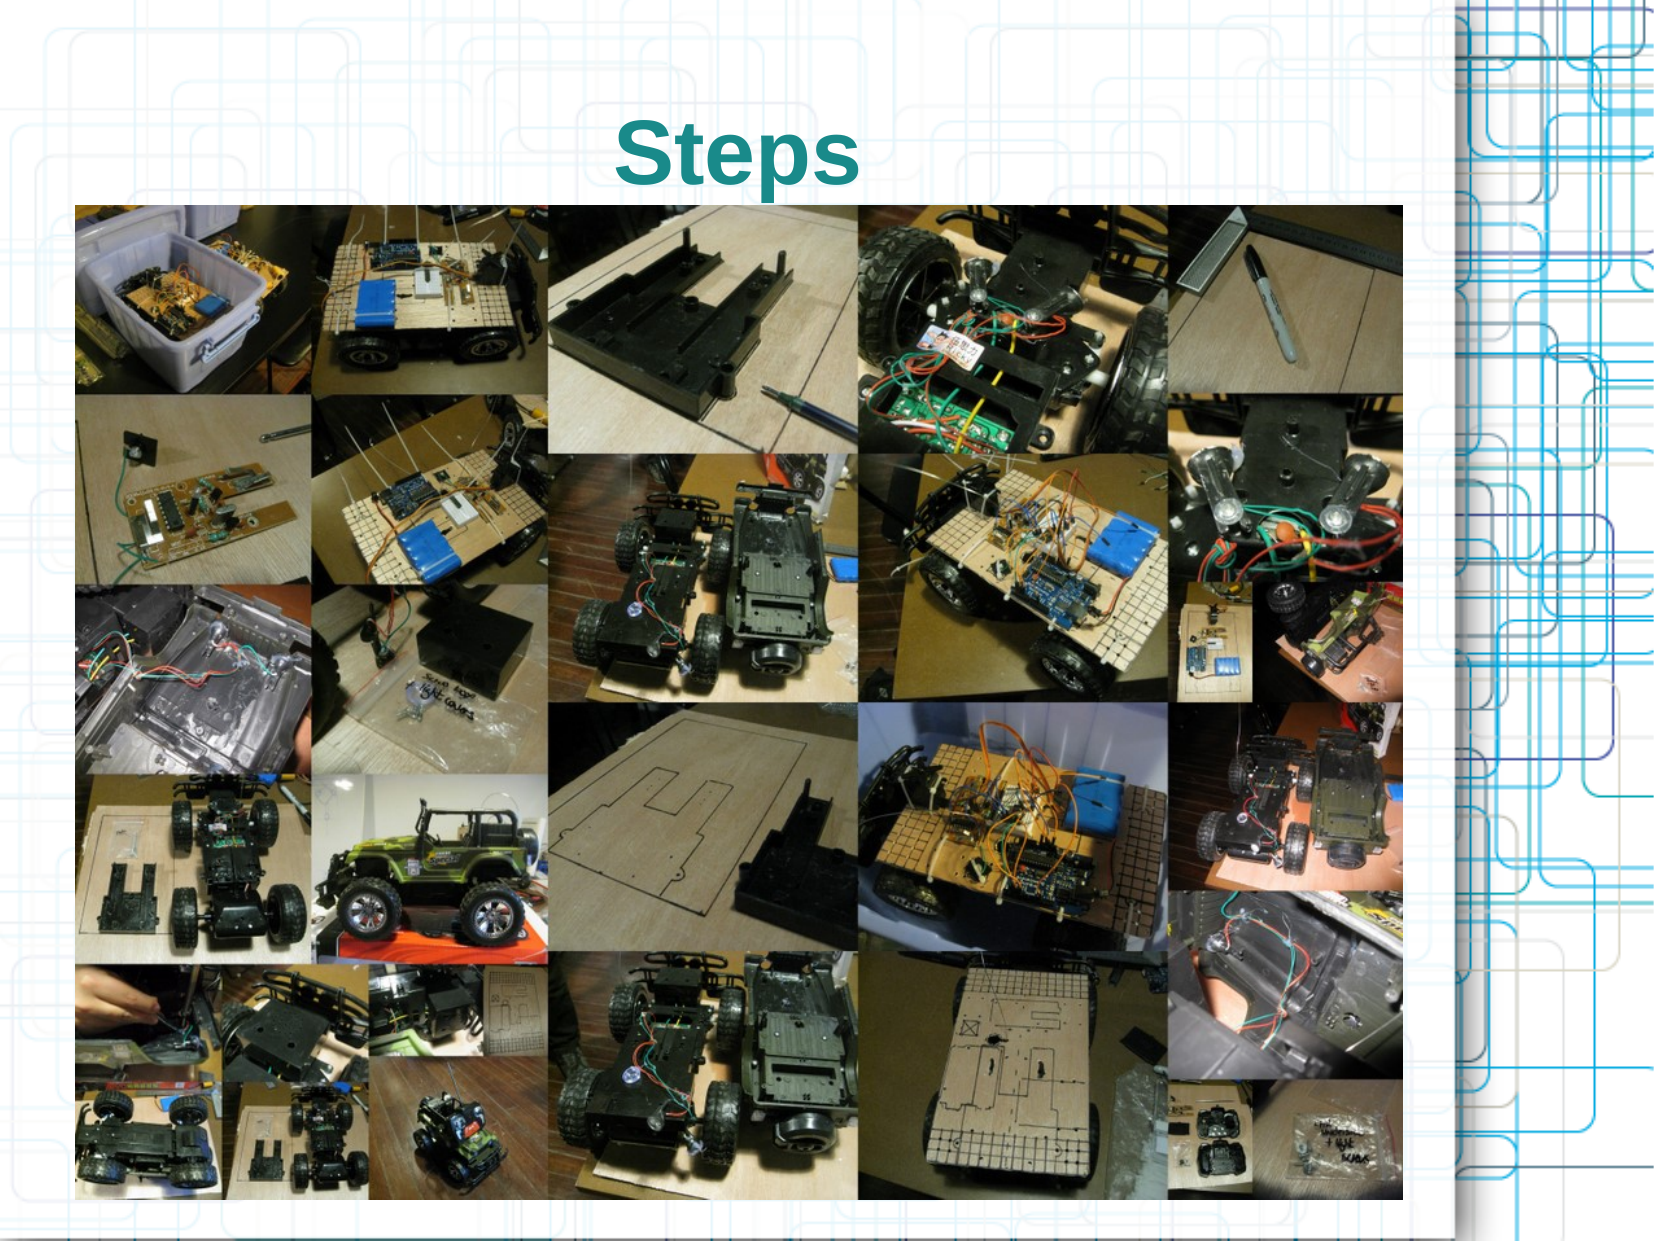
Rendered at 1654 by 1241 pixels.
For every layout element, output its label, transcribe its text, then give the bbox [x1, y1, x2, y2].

picture [0, 0, 1654, 1241]
title Steps [59, 49, 1418, 257]
